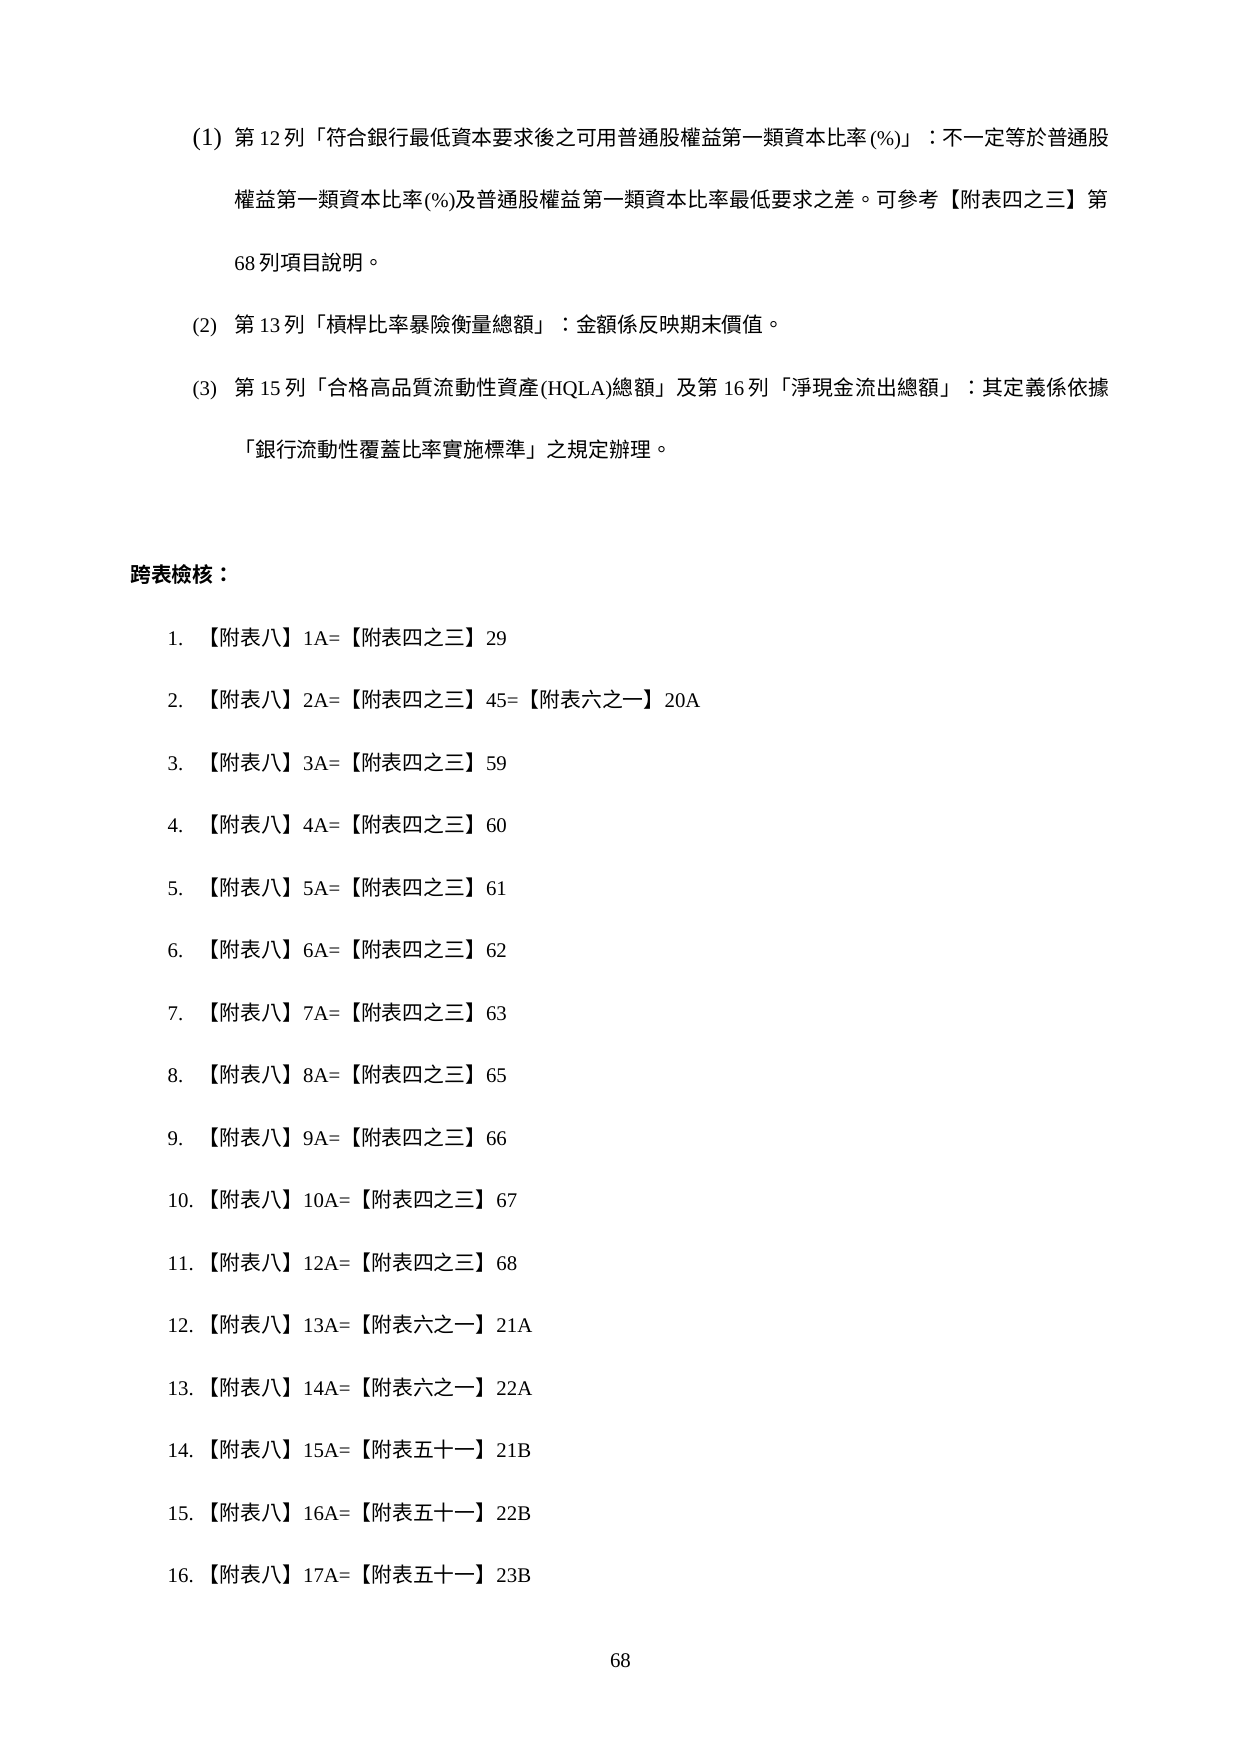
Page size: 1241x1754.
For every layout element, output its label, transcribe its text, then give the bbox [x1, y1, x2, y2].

list 【附表八】9A=【附表四之三】66 [167, 1094, 1110, 1157]
list 【附表八】10A=【附表四之三】67 [167, 1157, 1110, 1219]
list 【附表八】16A=【附表五十一】22B [167, 1469, 1110, 1532]
list 【附表八】17A=【附表五十一】23B [167, 1532, 1110, 1594]
list 【附表八】14A=【附表六之一】22A [167, 1344, 1110, 1407]
list 【附表八】5A=【附表四之三】61 [167, 844, 1110, 907]
list 第15列「合格高品質流動性資產(HQLA)總額」及第16列「淨現金流出總額」：其定義係依據「銀行流動性覆蓋比率實施標準」之規定辦理。 [192, 344, 1110, 469]
list 【附表八】4A=【附表四之三】60 [167, 782, 1110, 844]
text 跨表檢核： [130, 532, 1110, 594]
list 【附表八】15A=【附表五十一】21B [167, 1407, 1110, 1469]
list 【附表八】8A=【附表四之三】65 [167, 1032, 1110, 1094]
list 【附表八】13A=【附表六之一】21A [167, 1282, 1110, 1344]
list 【附表八】12A=【附表四之三】68 [167, 1219, 1110, 1282]
list 【附表八】3A=【附表四之三】59 [167, 719, 1110, 782]
list 第13列「槓桿比率暴險衡量總額」：金額係反映期末價值。 [192, 282, 1110, 344]
list 【附表八】7A=【附表四之三】63 [167, 969, 1110, 1032]
list 【附表八】6A=【附表四之三】62 [167, 907, 1110, 969]
list 【附表八】1A=【附表四之三】29 [167, 594, 1110, 657]
list 第12列「符合銀行最低資本要求後之可用普通股權益第一類資本比率(%)」：不一定等於普通股權益第一類資本比率(%)及普通股權益第一類資本比率最低要求之差。可參考【附表四之三】第68列項目說明。 [192, 94, 1110, 282]
list 【附表八】2A=【附表四之三】45=【附表六之一】20A [167, 657, 1110, 719]
